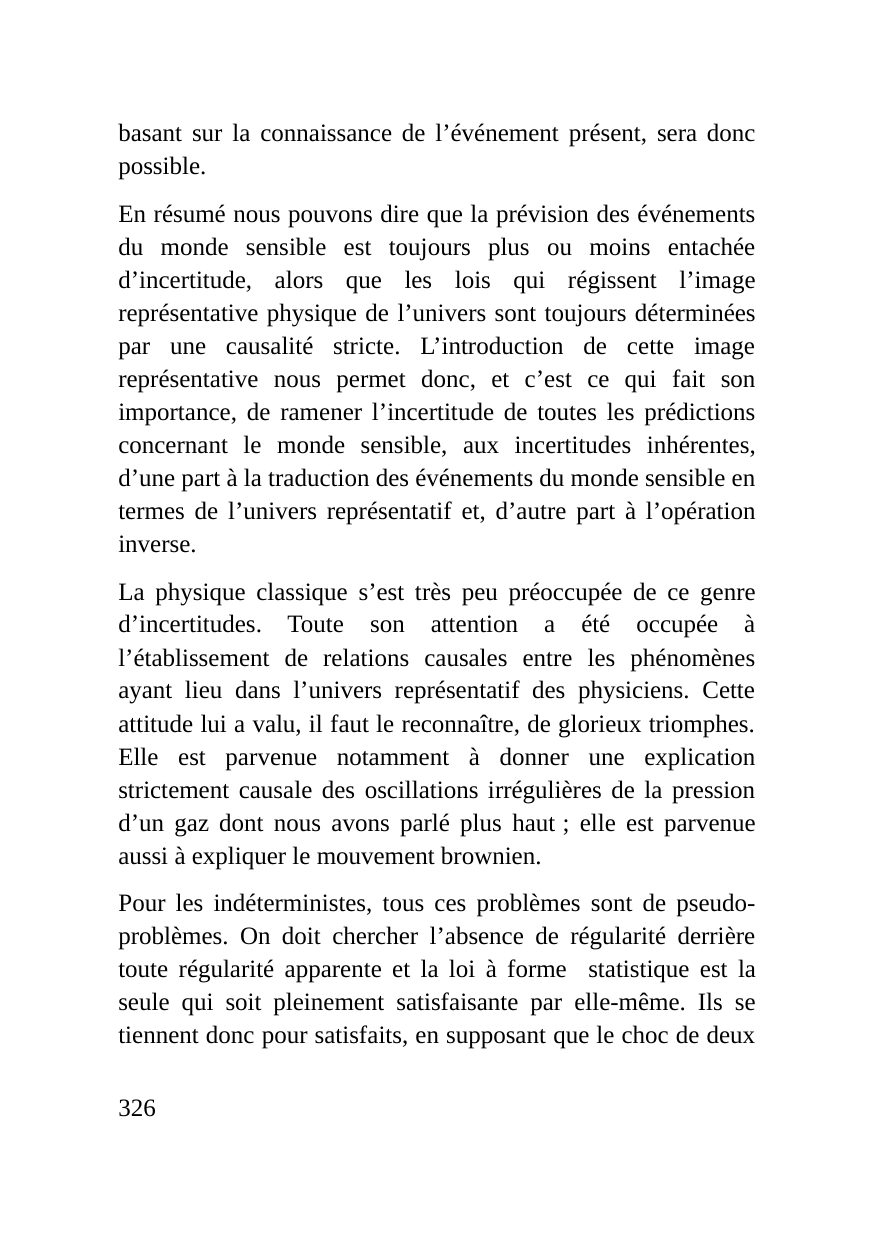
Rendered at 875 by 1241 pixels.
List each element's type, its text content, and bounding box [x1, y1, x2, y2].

text En résumé nous pouvons dire que la prévision des événements du monde sensible est toujours plus ou moins entachée d’incertitude, alors que les lois qui régissent l’image représentative physique de l’univers sont toujours déterminées par une causalité stricte. L’introduction de cette image représentative nous permet donc, et c’est ce qui fait son importance, de ramener l’incertitude de toutes les prédictions concernant le monde sensible, aux incertitudes inhérentes, d’une part à la traduction des événements du monde sensible en termes de l’univers représentatif et, d’autre part à l’opération inverse. [118, 199, 756, 558]
text Pour les indéterministes, tous ces problèmes sont de pseudo-problèmes. On doit chercher l’absence de régularité derrière toute régularité apparente et la loi à forme statistique est la seule qui soit pleinement satisfaisante par elle-même. Ils se tiennent donc pour satisfaits, en supposant que le choc de deux [118, 888, 756, 1049]
text basant sur la connaissance de l’événement présent, sera donc possible. [118, 118, 756, 180]
text La physique classique s’est très peu préoccupée de ce genre d’incertitudes. Toute son attention a été occupée à l’établissement de relations causales entre les phénomènes ayant lieu dans l’univers représentatif des physiciens. Cette attitude lui a valu, il faut le reconnaître, de glorieux triomphes. Elle est parvenue notamment à donner une explication strictement causale des oscillations irrégulières de la pression d’un gaz dont nous avons parlé plus haut ; elle est parvenue aussi à expliquer le mouvement brownien. [118, 577, 756, 869]
